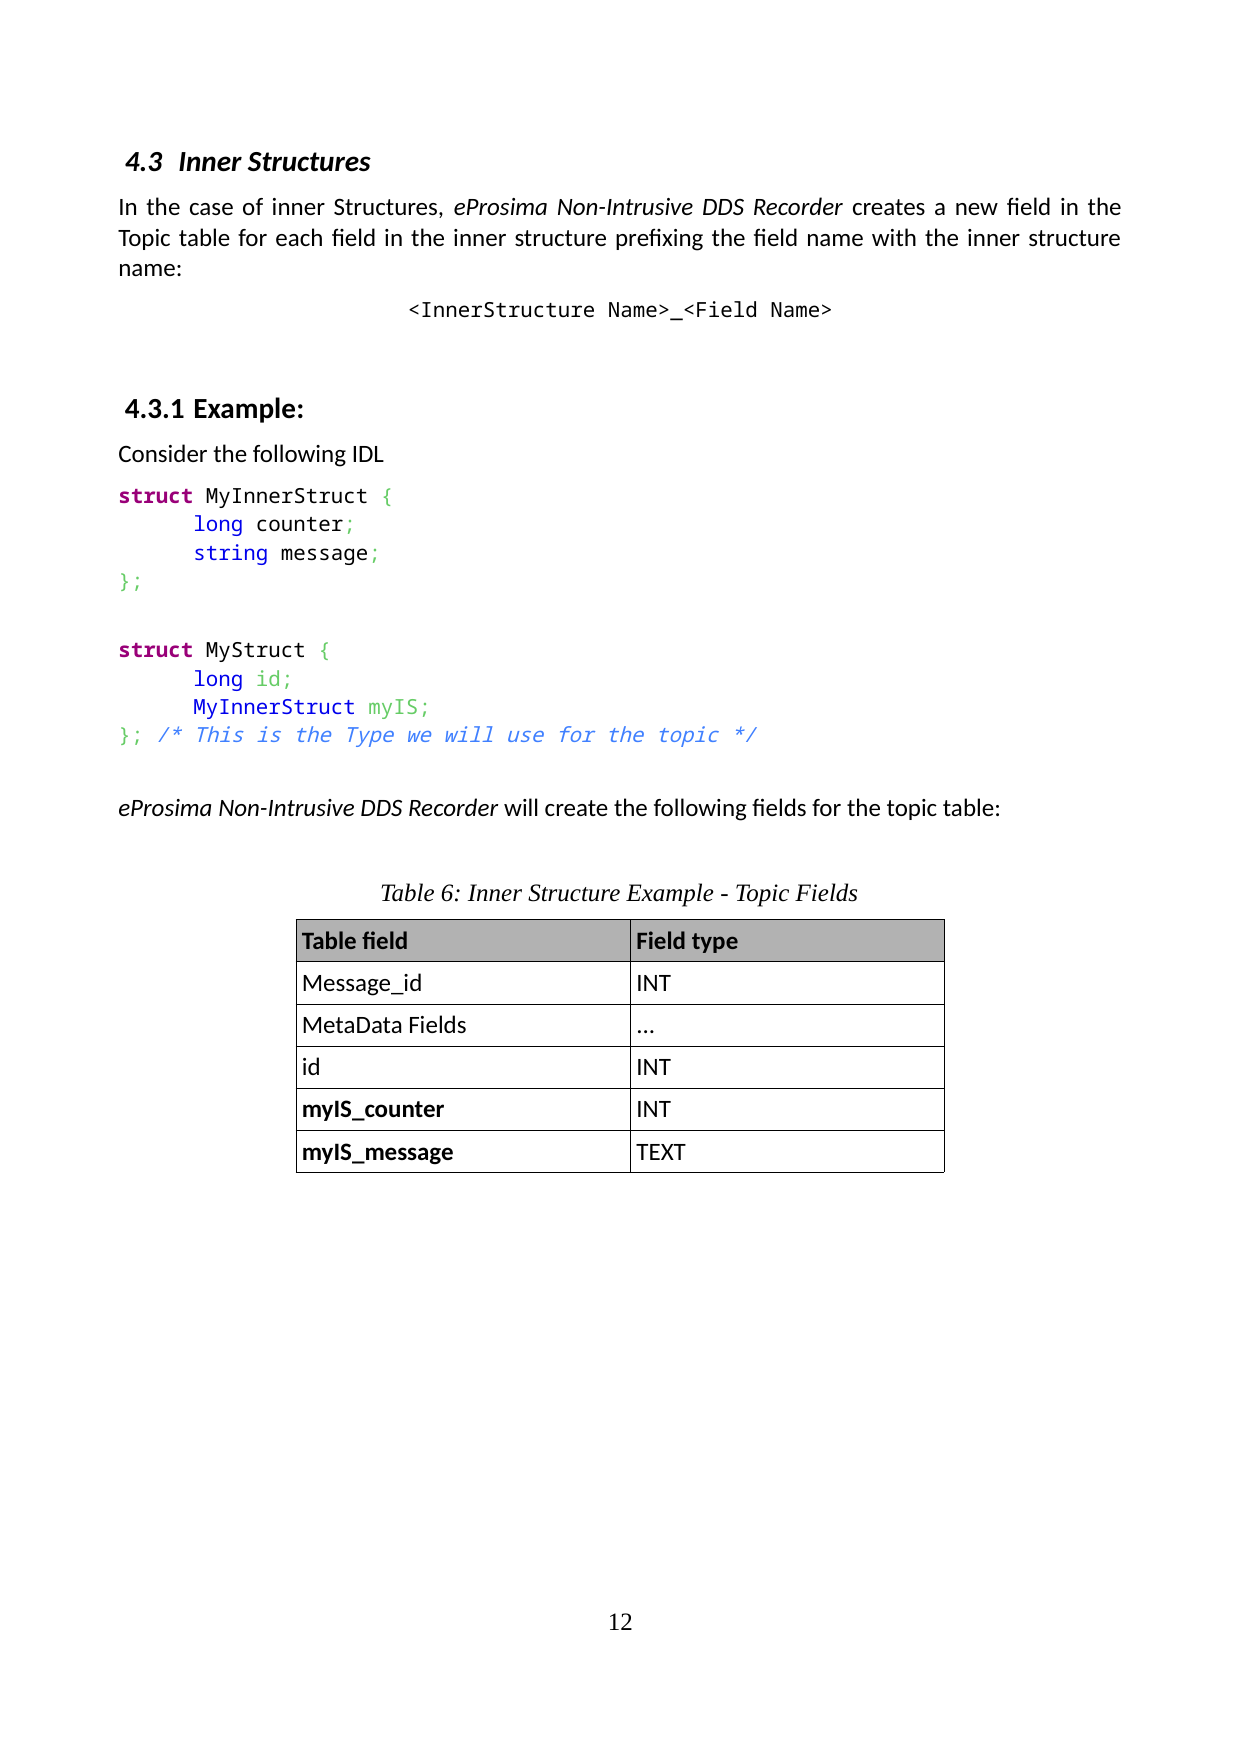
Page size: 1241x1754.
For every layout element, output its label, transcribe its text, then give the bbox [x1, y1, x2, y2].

table_cell ... [631, 1005, 944, 1046]
text <InnerStructure Name>_<Field Name> [118, 295, 1122, 324]
table_cell myIS_counter [297, 1089, 630, 1130]
text Table 6: Inner Structure Example - Topic Fields [118, 878, 1122, 907]
table_cell myIS_message [297, 1131, 630, 1172]
subtitle Inner Structures [118, 143, 1122, 179]
text eProsima Non-Intrusive DDS Recorder will create the following fields for the topic table: [118, 792, 1122, 823]
subtitle Example: [118, 390, 1122, 425]
table_header Field type [631, 920, 944, 961]
text Consider the following IDL [118, 438, 1122, 468]
text MyInnerStruct myIS; [118, 692, 1122, 721]
table_header Table field [297, 920, 630, 961]
table_cell INT [631, 1047, 944, 1088]
text }; [118, 566, 1122, 594]
table_cell Message_id [297, 962, 630, 1003]
table_cell INT [631, 962, 944, 1003]
text long counter; [118, 509, 1122, 538]
text long id; [118, 664, 1122, 692]
text }; /* This is the Type we will use for the topic */ [118, 721, 1122, 749]
table_cell TEXT [631, 1131, 944, 1172]
text struct MyStruct { [118, 635, 1122, 664]
text In the case of inner Structures, eProsima Non-Intrusive DDS Recorder creates a new field in the Topic table for each field in the inner structure prefixing the field name with the inner structure name: [118, 191, 1122, 283]
text string message; [118, 538, 1122, 566]
table_cell MetaData Fields [297, 1005, 630, 1046]
table_cell id [297, 1047, 630, 1088]
table_cell INT [631, 1089, 944, 1130]
text struct MyInnerStruct { [118, 481, 1122, 509]
